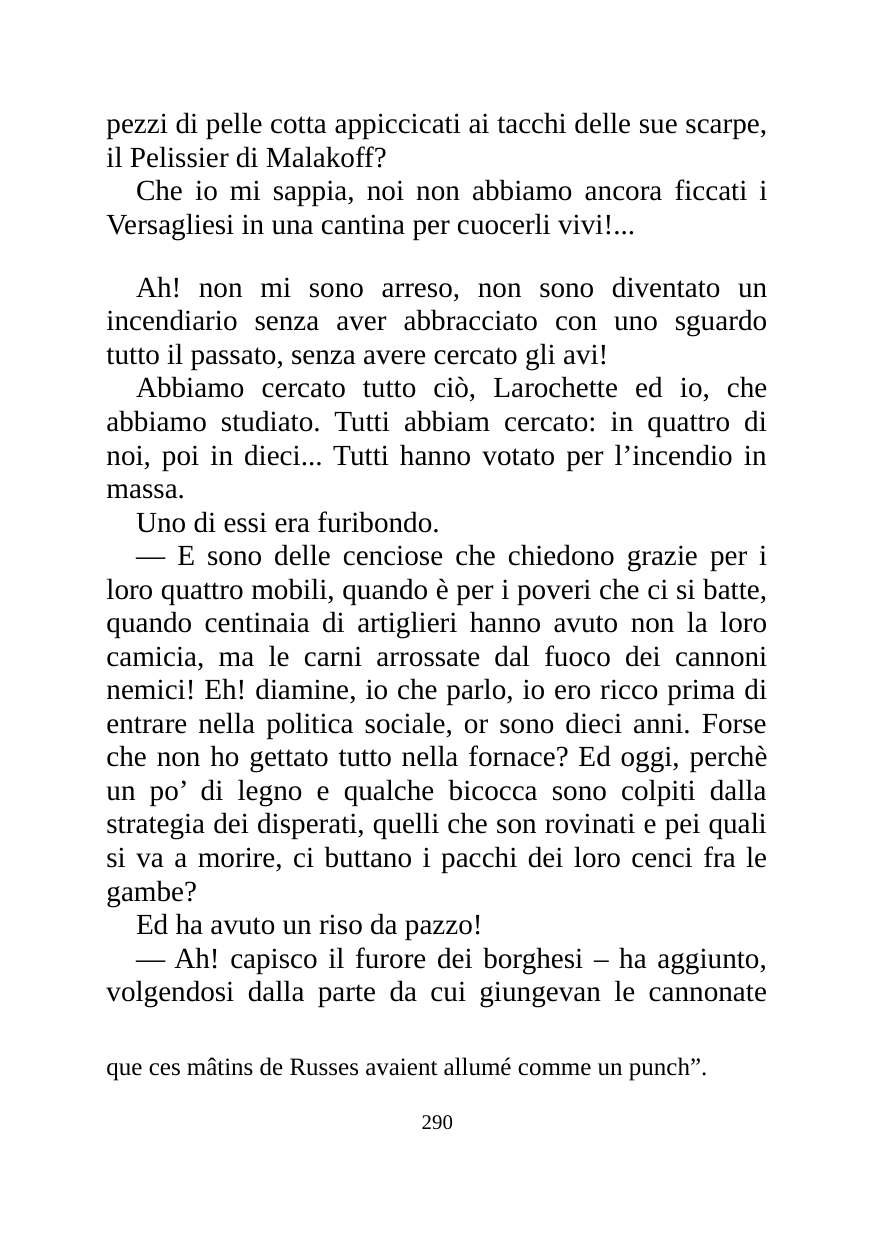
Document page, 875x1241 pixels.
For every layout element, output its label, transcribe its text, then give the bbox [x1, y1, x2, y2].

text — Ah! capisco il furore dei borghesi – ha aggiunto, volgendosi dalla parte da cui giungevan le cannonate [106, 941, 768, 1008]
text pezzi di pelle cotta appiccicati ai tacchi delle sue scarpe, il Pelissier di Malakoff? [106, 106, 768, 173]
text Uno di essi era furibondo. [106, 505, 768, 538]
text Che io mi sappia, noi non abbiamo ancora ficcati i Versagliesi in una cantina per cuocerli vivi!... [106, 173, 768, 240]
text que ces mâtins de Russes avaient allumé comme un punch”. [106, 1052, 768, 1080]
text Ed ha avuto un riso da pazzo! [106, 907, 768, 941]
text Ah! non mi sono arreso, non sono diventato un incendiario senza aver abbracciato con uno sguardo tutto il passato, senza avere cercato gli avi! [106, 270, 768, 371]
text Abbiamo cercato tutto ciò, Larochette ed io, che abbiamo studiato. Tutti abbiam cercato: in quattro di noi, poi in dieci... Tutti hanno votato per l’incendio in massa. [106, 371, 768, 505]
text — E sono delle cenciose che chiedono grazie per i loro quattro mobili, quando è per i poveri che ci si batte, quando centinaia di artiglieri hanno avuto non la loro camicia, ma le carni arrossate dal fuoco dei cannoni nemici! Eh! diamine, io che parlo, io ero ricco prima di entrare nella politica sociale, or sono dieci anni. Forse che non ho gettato tutto nella fornace? Ed oggi, perchè un po’ di legno e qualche bicocca sono colpiti dalla strategia dei disperati, quelli che son rovinati e pei quali si va a morire, ci buttano i pacchi dei loro cenci fra le gambe? [106, 538, 768, 907]
